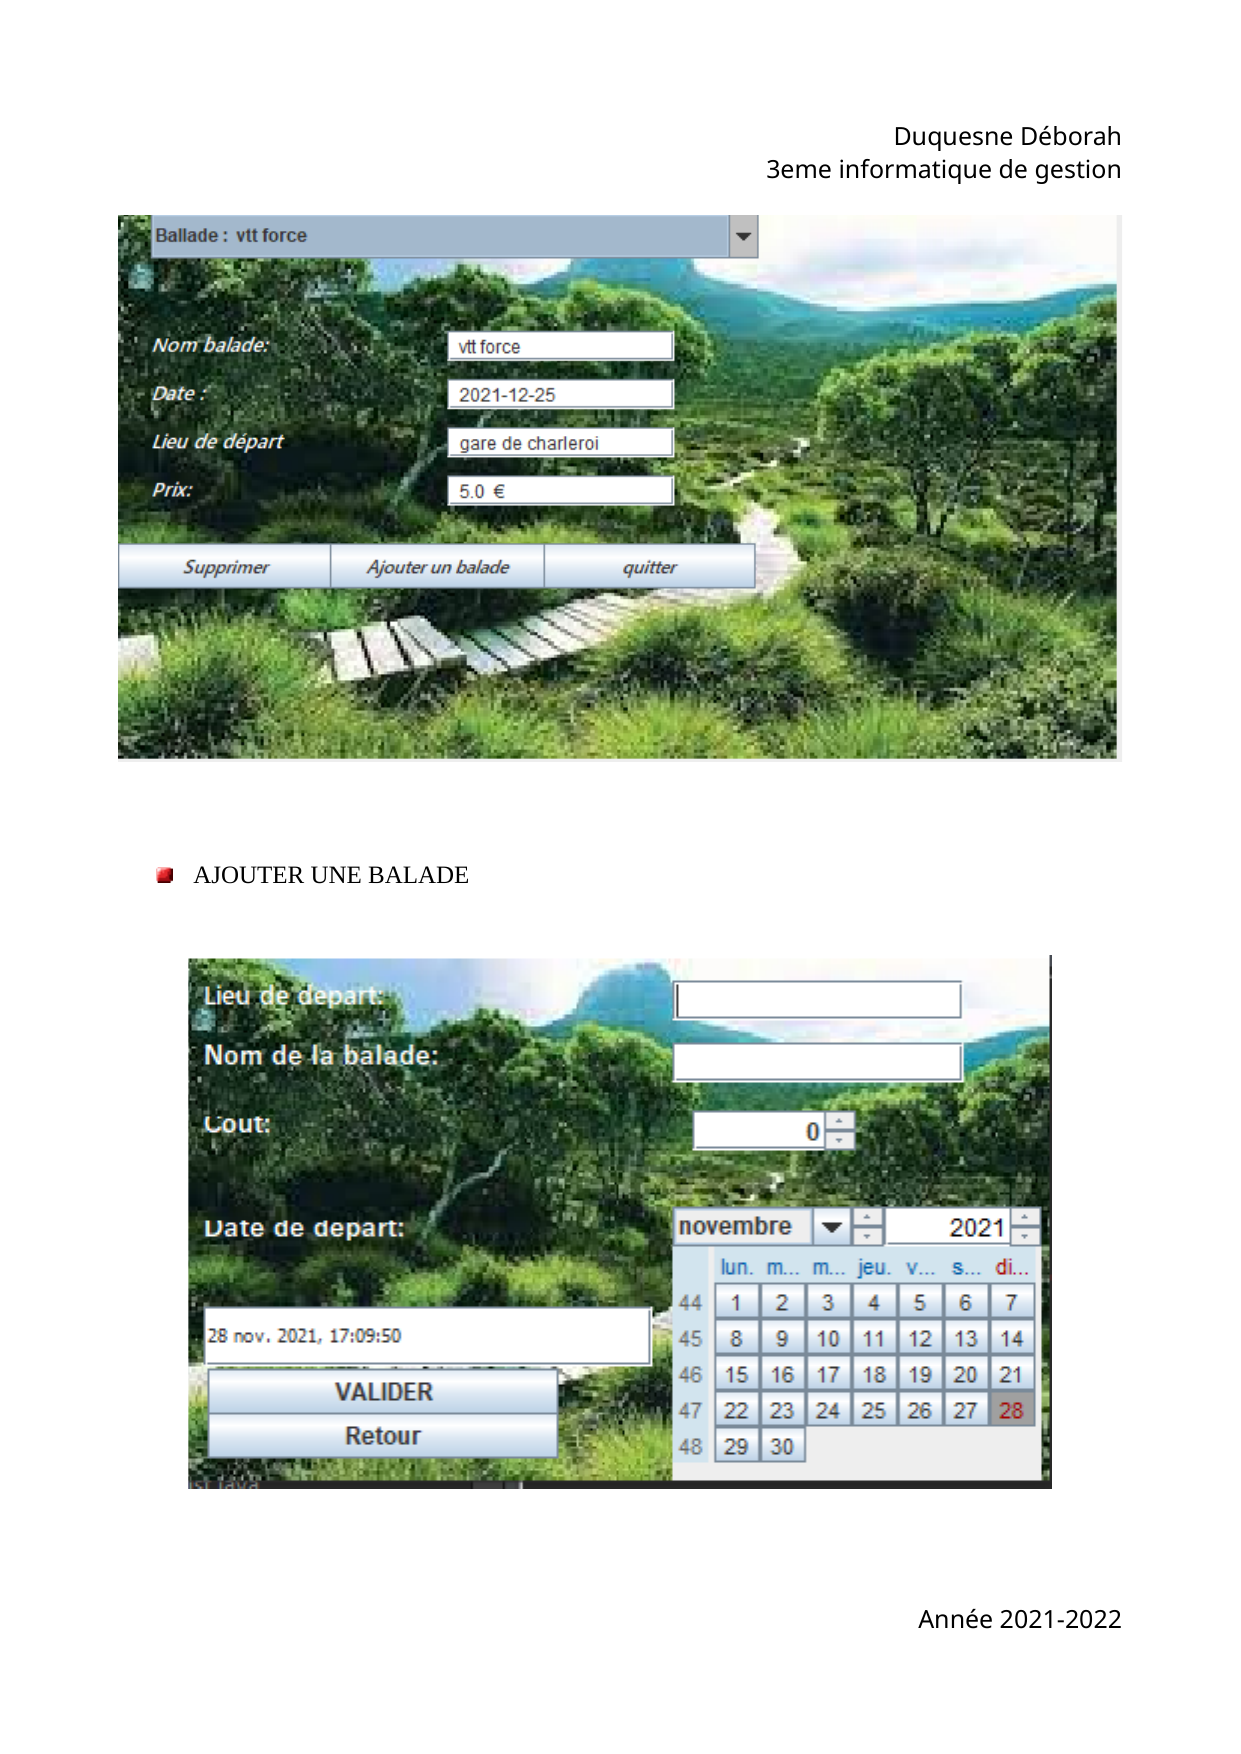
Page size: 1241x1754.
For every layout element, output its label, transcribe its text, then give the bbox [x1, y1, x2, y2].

picture [156, 867, 173, 883]
list AJOUTER UNE BALADE [156, 861, 1122, 889]
picture [188, 955, 1052, 1489]
picture [118, 215, 1123, 762]
